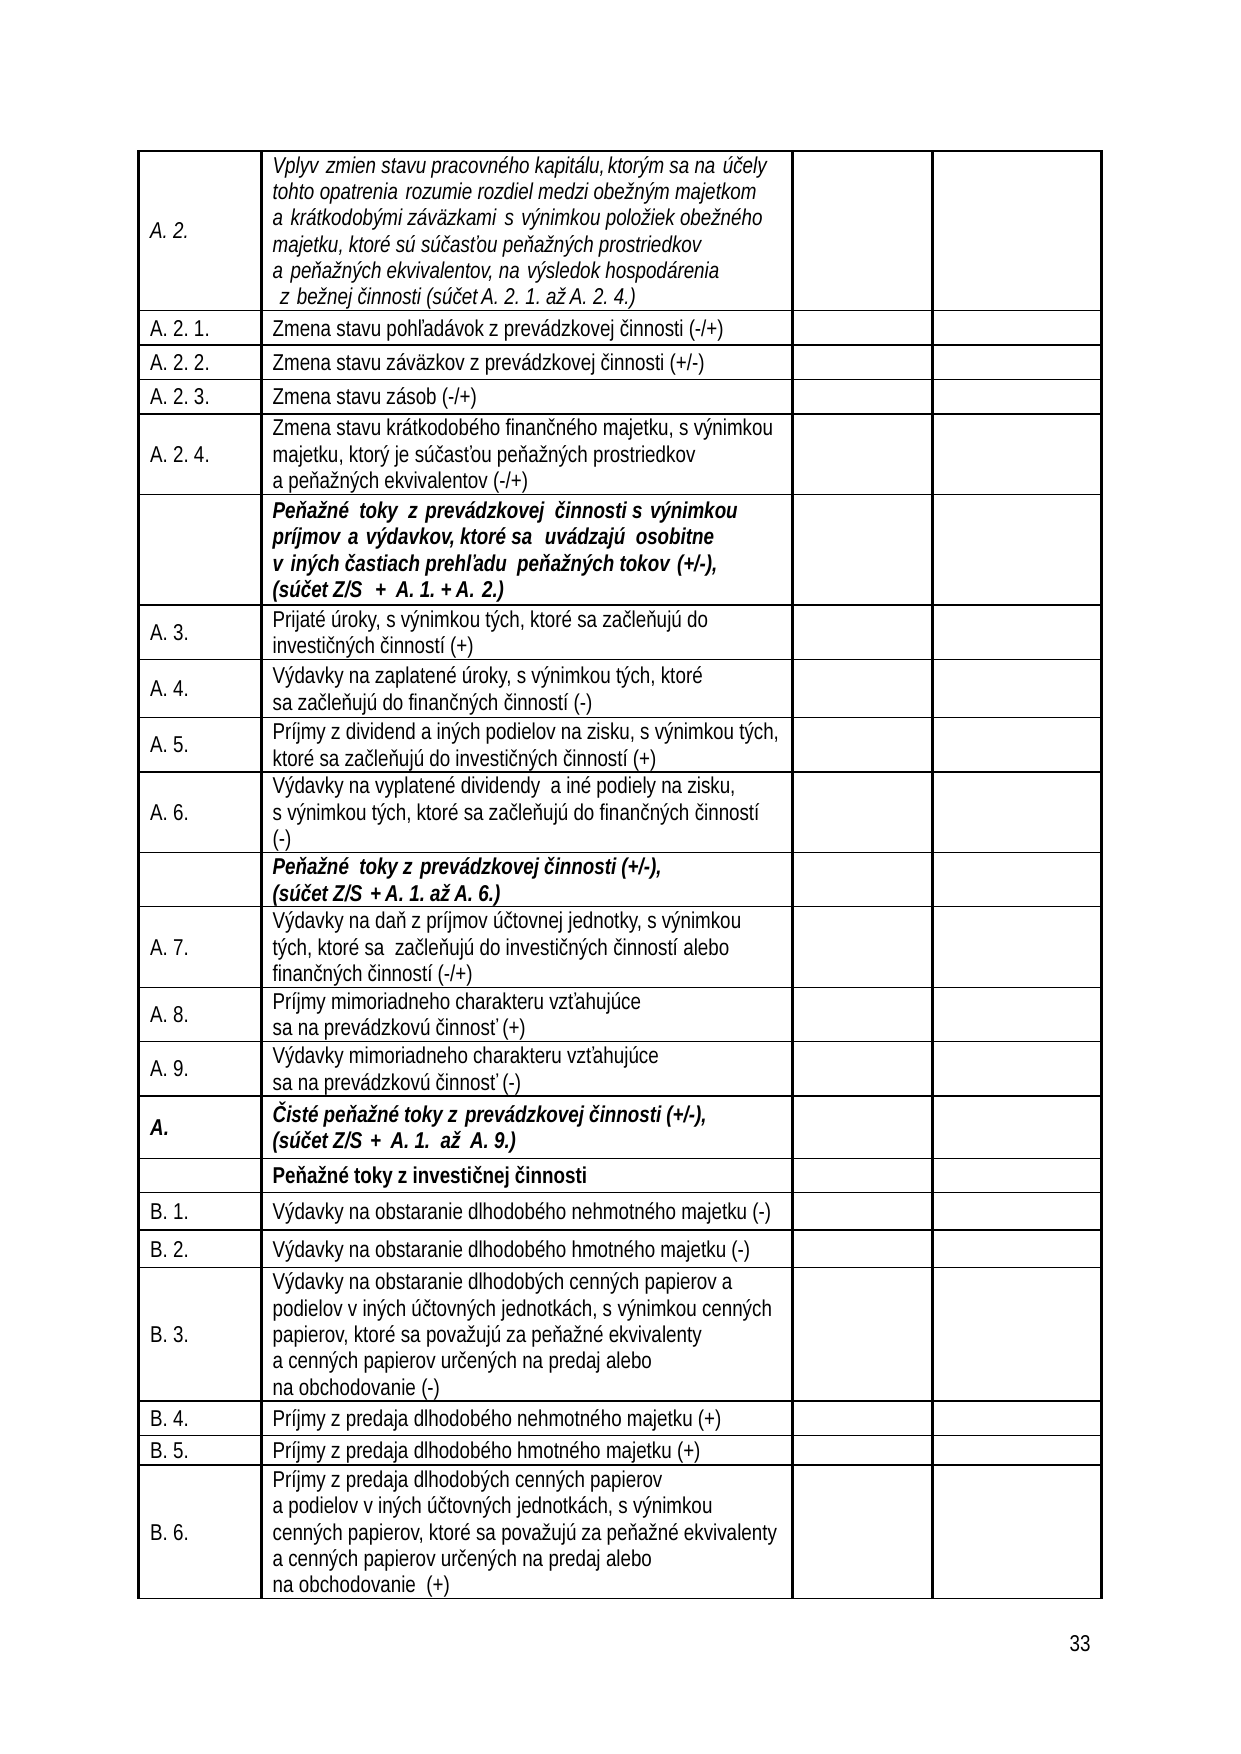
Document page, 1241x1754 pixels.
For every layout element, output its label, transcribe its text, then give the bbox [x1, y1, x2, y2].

table_cell [934, 495, 1100, 604]
table_cell A. 9. [140, 1042, 260, 1095]
table_cell [934, 853, 1100, 906]
table_cell [794, 495, 931, 604]
table_cell A. 2. [140, 152, 260, 310]
table_cell Výdavky na zaplatené úroky, s výnimkou tých, ktoré sa začleňujú do finančných činností (-) [263, 660, 791, 717]
table_cell [934, 773, 1100, 852]
table_cell [934, 1159, 1100, 1192]
table_cell Zmena stavu krátkodobého finančného majetku, s výnimkou majetku, ktorý je súčasťou peňažných prostriedkov a peňažných ekvivalentov (-/+) [263, 415, 791, 493]
table_cell B. 1. [140, 1193, 260, 1229]
table_cell [794, 152, 931, 310]
table_cell B. 4. [140, 1402, 260, 1434]
table_cell [794, 311, 931, 344]
table_cell [794, 1436, 931, 1464]
table_cell B. 3. [140, 1268, 260, 1400]
table_cell A. 2. 3. [140, 380, 260, 413]
table_cell A. [140, 1097, 260, 1157]
table_cell [934, 988, 1100, 1041]
table_cell Peňažné toky z investičnej činnosti [263, 1159, 791, 1192]
table_cell A. 7. [140, 907, 260, 986]
table_cell [794, 853, 931, 906]
table_cell [934, 1268, 1100, 1400]
table_cell [934, 152, 1100, 310]
table_cell [934, 1436, 1100, 1464]
table_cell Výdavky na daň z príjmov účtovnej jednotky, s výnimkou tých, ktoré sa začleňujú do investičných činností alebo finančných činností (-/+) [263, 907, 791, 986]
table_cell [934, 380, 1100, 413]
table_cell Peňažné toky z prevádzkovej činnosti s výnimkou príjmov a výdavkov, ktoré sa uvádzajú osobitne v iných častiach prehľadu peňažných tokov (+/-), (súčet Z/S + A. 1. + A. 2.) [263, 495, 791, 604]
table_cell Výdavky na obstaranie dlhodobého nehmotného majetku (-) [263, 1193, 791, 1229]
table_cell Príjmy z dividend a iných podielov na zisku, s výnimkou tých, ktoré sa začleňujú do investičných činností (+) [263, 718, 791, 771]
table_cell [794, 415, 931, 493]
table_cell [934, 660, 1100, 717]
table_cell Výdavky na vyplatené dividendy a iné podiely na zisku, s výnimkou tých, ktoré sa začleňujú do finančných činností (-) [263, 773, 791, 852]
table_cell [934, 1042, 1100, 1095]
table_cell [794, 1268, 931, 1400]
table_cell A. 4. [140, 660, 260, 717]
table_cell [140, 853, 260, 906]
table_cell [140, 1159, 260, 1192]
table_cell [934, 311, 1100, 344]
table_cell [934, 1231, 1100, 1267]
table_cell Príjmy mimoriadneho charakteru vzťahujúce sa na prevádzkovú činnosť (+) [263, 988, 791, 1041]
table_cell [794, 718, 931, 771]
table_cell Vplyv zmien stavu pracovného kapitálu, ktorým sa na účely tohto opatrenia rozumie rozdiel medzi obežným majetkom a krátkodobými záväzkami s výnimkou položiek obežného majetku, ktoré sú súčasťou peňažných prostriedkov a peňažných ekvivalentov, na výsledok hospodárenia z bežnej činnosti (súčet A. 2. 1. až A. 2. 4.) [263, 152, 791, 310]
table_cell [934, 718, 1100, 771]
table_cell [794, 1097, 931, 1157]
table_cell B. 5. [140, 1436, 260, 1464]
table_cell [794, 1159, 931, 1192]
table_cell Zmena stavu pohľadávok z prevádzkovej činnosti (-/+) [263, 311, 791, 344]
table_cell Výdavky mimoriadneho charakteru vzťahujúce sa na prevádzkovú činnosť (-) [263, 1042, 791, 1095]
table_cell [934, 1402, 1100, 1434]
table_cell [794, 346, 931, 378]
table_cell [934, 346, 1100, 378]
table_cell A. 5. [140, 718, 260, 771]
table_cell [794, 1042, 931, 1095]
table_cell [794, 1231, 931, 1267]
table_cell Prijaté úroky, s výnimkou tých, ktoré sa začleňujú do investičných činností (+) [263, 606, 791, 659]
table_cell [794, 907, 931, 986]
table_cell [934, 907, 1100, 986]
table_cell Zmena stavu zásob (-/+) [263, 380, 791, 413]
table_cell B. 6. [140, 1466, 260, 1597]
table_cell [794, 1193, 931, 1229]
table_cell [934, 1193, 1100, 1229]
table_cell A. 8. [140, 988, 260, 1041]
table_cell [934, 415, 1100, 493]
table_cell Výdavky na obstaranie dlhodobého hmotného majetku (-) [263, 1231, 791, 1267]
table_cell [794, 660, 931, 717]
table_cell Výdavky na obstaranie dlhodobých cenných papierov a podielov v iných účtovných jednotkách, s výnimkou cenných papierov, ktoré sa považujú za peňažné ekvivalenty a cenných papierov určených na predaj alebo na obchodovanie (-) [263, 1268, 791, 1400]
table_cell [794, 380, 931, 413]
table_cell [794, 988, 931, 1041]
table_cell [794, 606, 931, 659]
table_cell [140, 495, 260, 604]
table_cell Príjmy z predaja dlhodobého hmotného majetku (+) [263, 1436, 791, 1464]
table_cell [794, 773, 931, 852]
table_cell [794, 1466, 931, 1597]
table_cell A. 2. 2. [140, 346, 260, 378]
table_cell [934, 1466, 1100, 1597]
table_cell A. 3. [140, 606, 260, 659]
table_cell Čisté peňažné toky z prevádzkovej činnosti (+/-), (súčet Z/S + A. 1. až A. 9.) [263, 1097, 791, 1157]
table_cell [934, 1097, 1100, 1157]
table_cell A. 2. 1. [140, 311, 260, 344]
table_cell Príjmy z predaja dlhodobého nehmotného majetku (+) [263, 1402, 791, 1434]
table_cell B. 2. [140, 1231, 260, 1267]
table_cell Peňažné toky z prevádzkovej činnosti (+/-), (súčet Z/S + A. 1. až A. 6.) [263, 853, 791, 906]
table_cell A. 6. [140, 773, 260, 852]
table_cell Zmena stavu záväzkov z prevádzkovej činnosti (+/-) [263, 346, 791, 378]
table_cell A. 2. 4. [140, 415, 260, 493]
table_cell [794, 1402, 931, 1434]
table_cell Príjmy z predaja dlhodobých cenných papierov a podielov v iných účtovných jednotkách, s výnimkou cenných papierov, ktoré sa považujú za peňažné ekvivalenty a cenných papierov určených na predaj alebo na obchodovanie (+) [263, 1466, 791, 1597]
table_cell [934, 606, 1100, 659]
